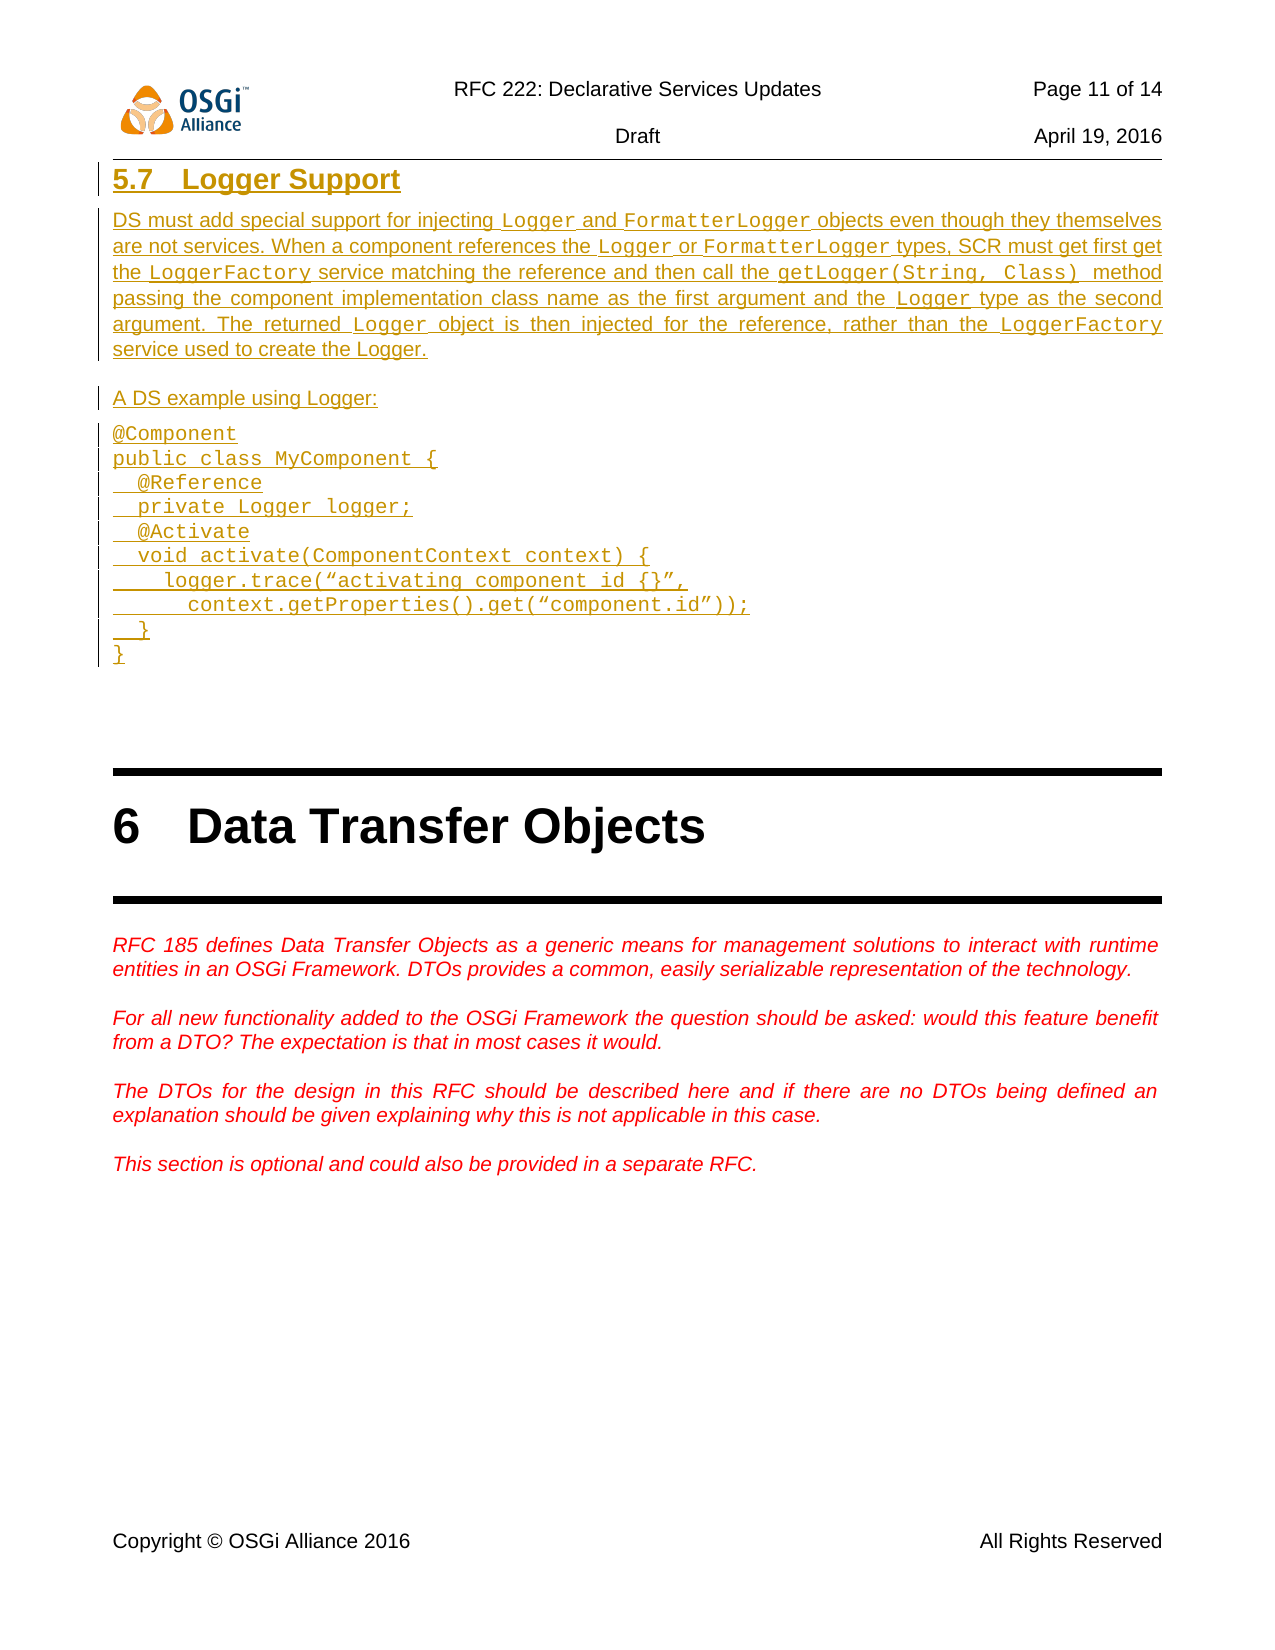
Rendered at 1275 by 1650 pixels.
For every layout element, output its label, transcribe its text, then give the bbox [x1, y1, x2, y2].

text This section is optional and could also be provided in a separate RFC. [112, 1152, 1162, 1176]
subtitle Logger Support [112, 160, 1162, 196]
text void activate(ComponentContext context) { [112, 546, 1162, 569]
text A DS example using Logger: [112, 386, 1162, 410]
text context.getProperties().get(“component.id”)); [112, 594, 1162, 618]
text passing the component implementation class name as the first argument and the Logger type as the second argument. The returned Logger object is then injected for the reference, rather than the LoggerFactory service used to create the Logger. [112, 282, 1162, 361]
text DS must add special support for injecting Logger and FormatterLogger objects even though they themselves are not services. When a component references the Logger or FormatterLogger types, SCR must get first get the LoggerFactory service matching the reference and then call the getLogger(String, Class) method [112, 208, 1162, 281]
text public class MyComponent { [112, 448, 1162, 471]
text private Logger logger; [112, 497, 1162, 520]
text For all new functionality added to the OSGi Framework the question should be asked: would this feature benefit from a DTO? The expectation is that in most cases it would. [112, 1006, 1162, 1054]
text logger.trace(“activating component id {}”, [112, 570, 1162, 594]
text RFC 185 defines Data Transfer Objects as a generic means for management solutions to interact with runtime entities in an OSGi Framework. DTOs provides a common, easily serializable representation of the technology. [112, 933, 1162, 981]
text The DTOs for the design in this RFC should be described here and if there are no DTOs being defined an explanation should be given explaining why this is not applicable in this case. [112, 1079, 1162, 1127]
subtitle Data Transfer Objects [112, 769, 1162, 904]
text @Activate [112, 521, 1162, 545]
text @Component [112, 423, 1162, 447]
text } [112, 643, 1162, 667]
text } [112, 619, 1162, 643]
picture [113, 78, 257, 142]
text @Reference [112, 472, 1162, 496]
